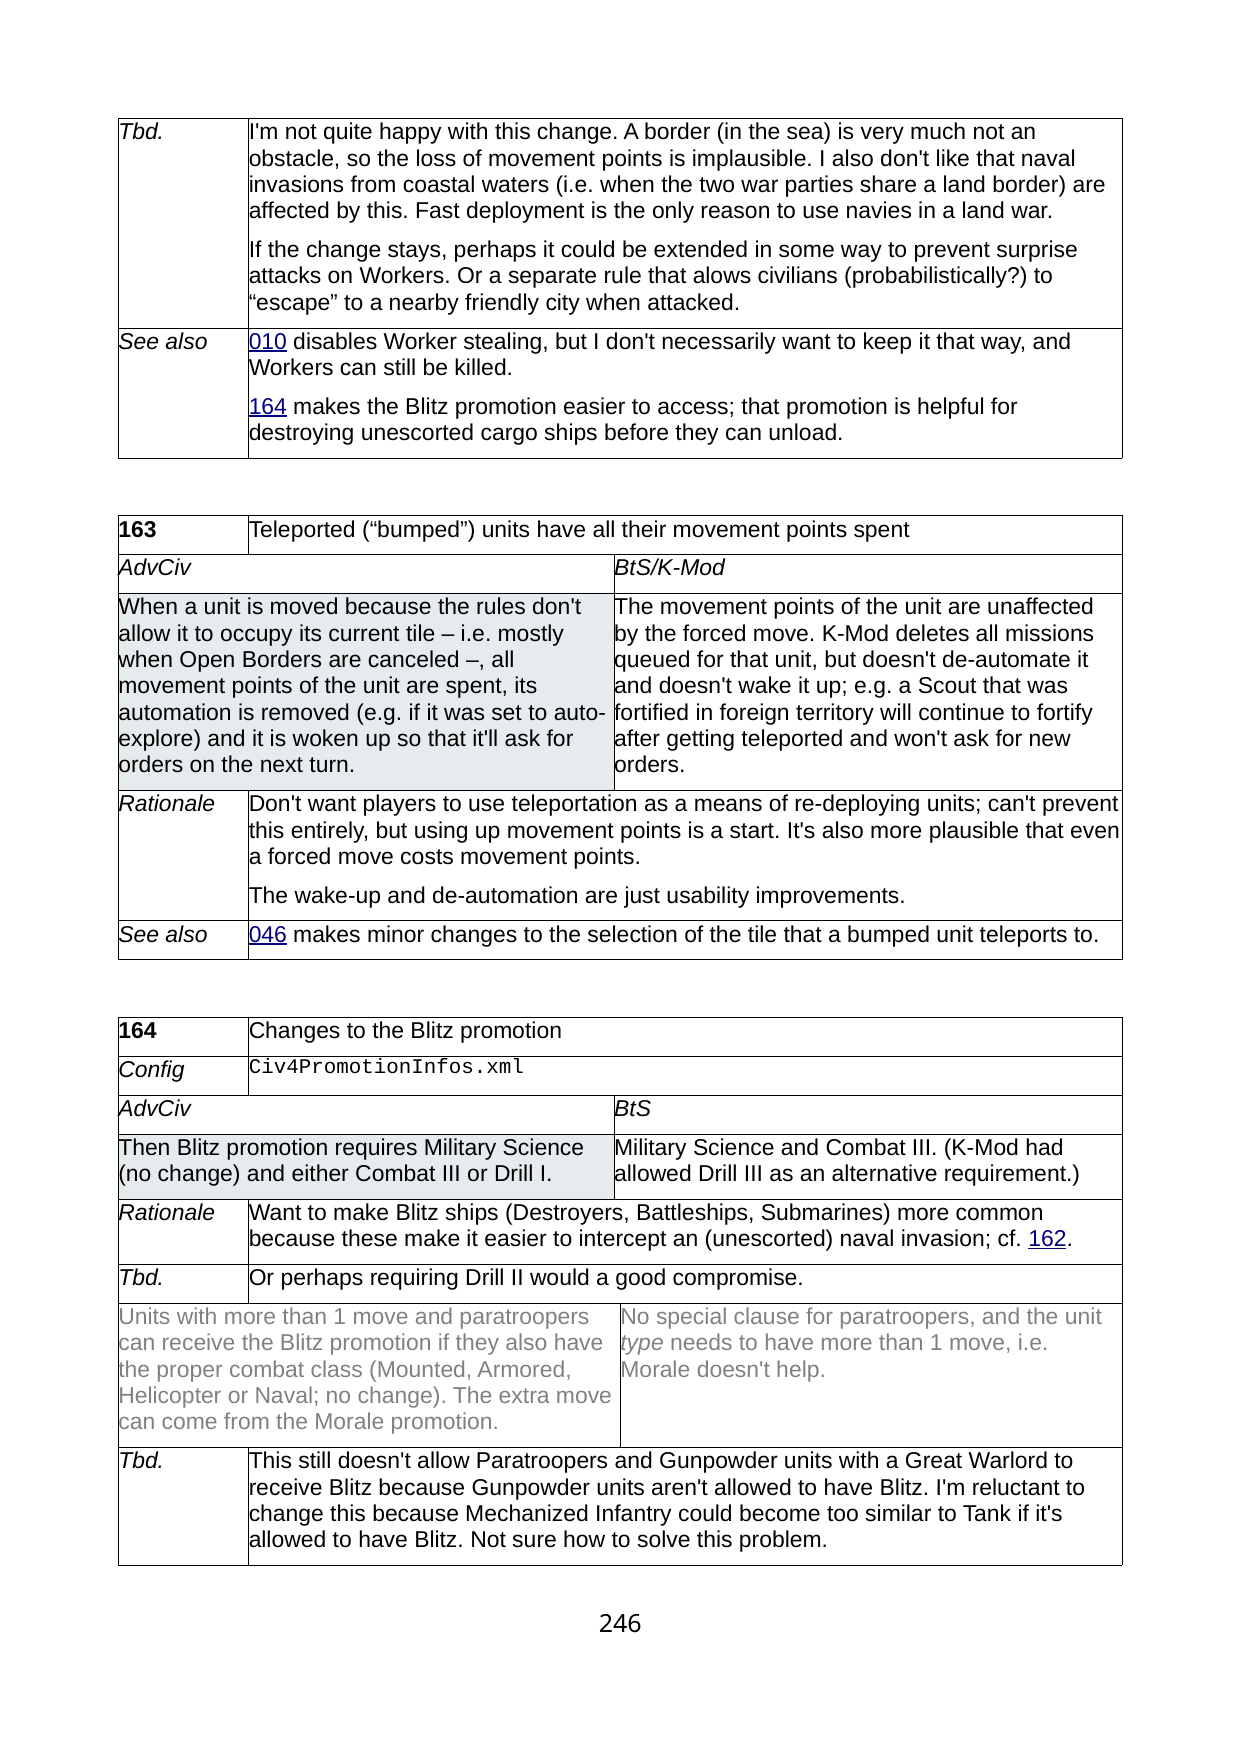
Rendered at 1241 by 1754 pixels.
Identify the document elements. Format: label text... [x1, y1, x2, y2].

table_cell Want to make Blitz ships (Destroyers, Battleships, Submarines) more common because these make it easier to intercept an (unescorted) naval invasion; cf. 162. [249, 1200, 1122, 1264]
table_cell When a unit is moved because the rules don't allow it to occupy its current tile – i.e. mostly when Open Borders are canceled –, all movement points of the unit are spent, its automation is removed (e.g. if it was set to auto-explore) and it is woken up so that it'll ask for orders on the next turn. [119, 594, 614, 790]
table_cell Military Science and Combat III. (K-Mod had allowed Drill III as an alternative requirement.) [615, 1135, 1122, 1199]
table_cell BtS [615, 1096, 1122, 1133]
table_cell BtS/K-Mod [615, 555, 1122, 593]
table_cell AdvCiv [119, 555, 614, 593]
table_cell Tbd. [119, 119, 248, 327]
table_cell 046 makes minor changes to the selection of the tile that a bumped unit teleports to. [249, 921, 1122, 959]
table_header 164 [119, 1018, 248, 1056]
table_cell See also [119, 921, 248, 959]
table_cell Config [119, 1057, 248, 1094]
table_cell Don't want players to use teleportation as a means of re-deploying units; can't prevent this entirely, but using up movement points is a start. It's also more plausible that even a forced move costs movement points. The wake-up and de-automation are just usability improvements. [249, 791, 1122, 920]
table_cell I'm not quite happy with this change. A border (in the sea) is very much not an obstacle, so the loss of movement points is implausible. I also don't like that naval invasions from coastal waters (i.e. when the two war parties share a land border) are affected by this. Fast deployment is the only reason to use navies in a land war. If the change stays, perhaps it could be extended in some way to prevent surprise attacks on Workers. Or a separate rule that alows civilians (probabilistically?) to “escape” to a nearby friendly city when attacked. [249, 119, 1122, 327]
table_cell Rationale [119, 791, 248, 920]
table_cell This still doesn't allow Paratroopers and Gunpowder units with a Great Warlord to receive Blitz because Gunpowder units aren't allowed to have Blitz. I'm reluctant to change this because Mechanized Infantry could become too similar to Tank if it's allowed to have Blitz. Not sure how to solve this problem. [249, 1448, 1122, 1565]
table_cell Then Blitz promotion requires Military Science (no change) and either Combat III or Drill I. [119, 1135, 614, 1199]
table_header 163 [119, 516, 248, 554]
table_cell No special clause for paratroopers, and the unit type needs to have more than 1 move, i.e. Morale doesn't help. [621, 1304, 1122, 1447]
table_cell Rationale [119, 1200, 248, 1264]
table_cell Tbd. [119, 1265, 248, 1303]
table_header Changes to the Blitz promotion [249, 1018, 1122, 1056]
table_cell Or perhaps requiring Drill II would a good compromise. [249, 1265, 1122, 1303]
table_cell Civ4PromotionInfos.xml [249, 1057, 1122, 1094]
table_cell See also [119, 329, 248, 458]
table_cell 010 disables Worker stealing, but I don't necessarily want to keep it that way, and Workers can still be killed. 164 makes the Blitz promotion easier to access; that promotion is helpful for destroying unescorted cargo ships before they can unload. [249, 329, 1122, 458]
table_header Teleported (“bumped”) units have all their movement points spent [249, 516, 1122, 554]
table_cell The movement points of the unit are unaffected by the forced move. K-Mod deletes all missions queued for that unit, but doesn't de-automate it and doesn't wake it up; e.g. a Scout that was fortified in foreign territory will continue to fortify after getting teleported and won't ask for new orders. [615, 594, 1122, 790]
table_cell Tbd. [119, 1448, 248, 1565]
table_cell AdvCiv [119, 1096, 614, 1133]
table_cell Units with more than 1 move and paratroopers can receive the Blitz promotion if they also have the proper combat class (Mounted, Armored, Helicopter or Naval; no change). The extra move can come from the Morale promotion. [119, 1304, 620, 1447]
